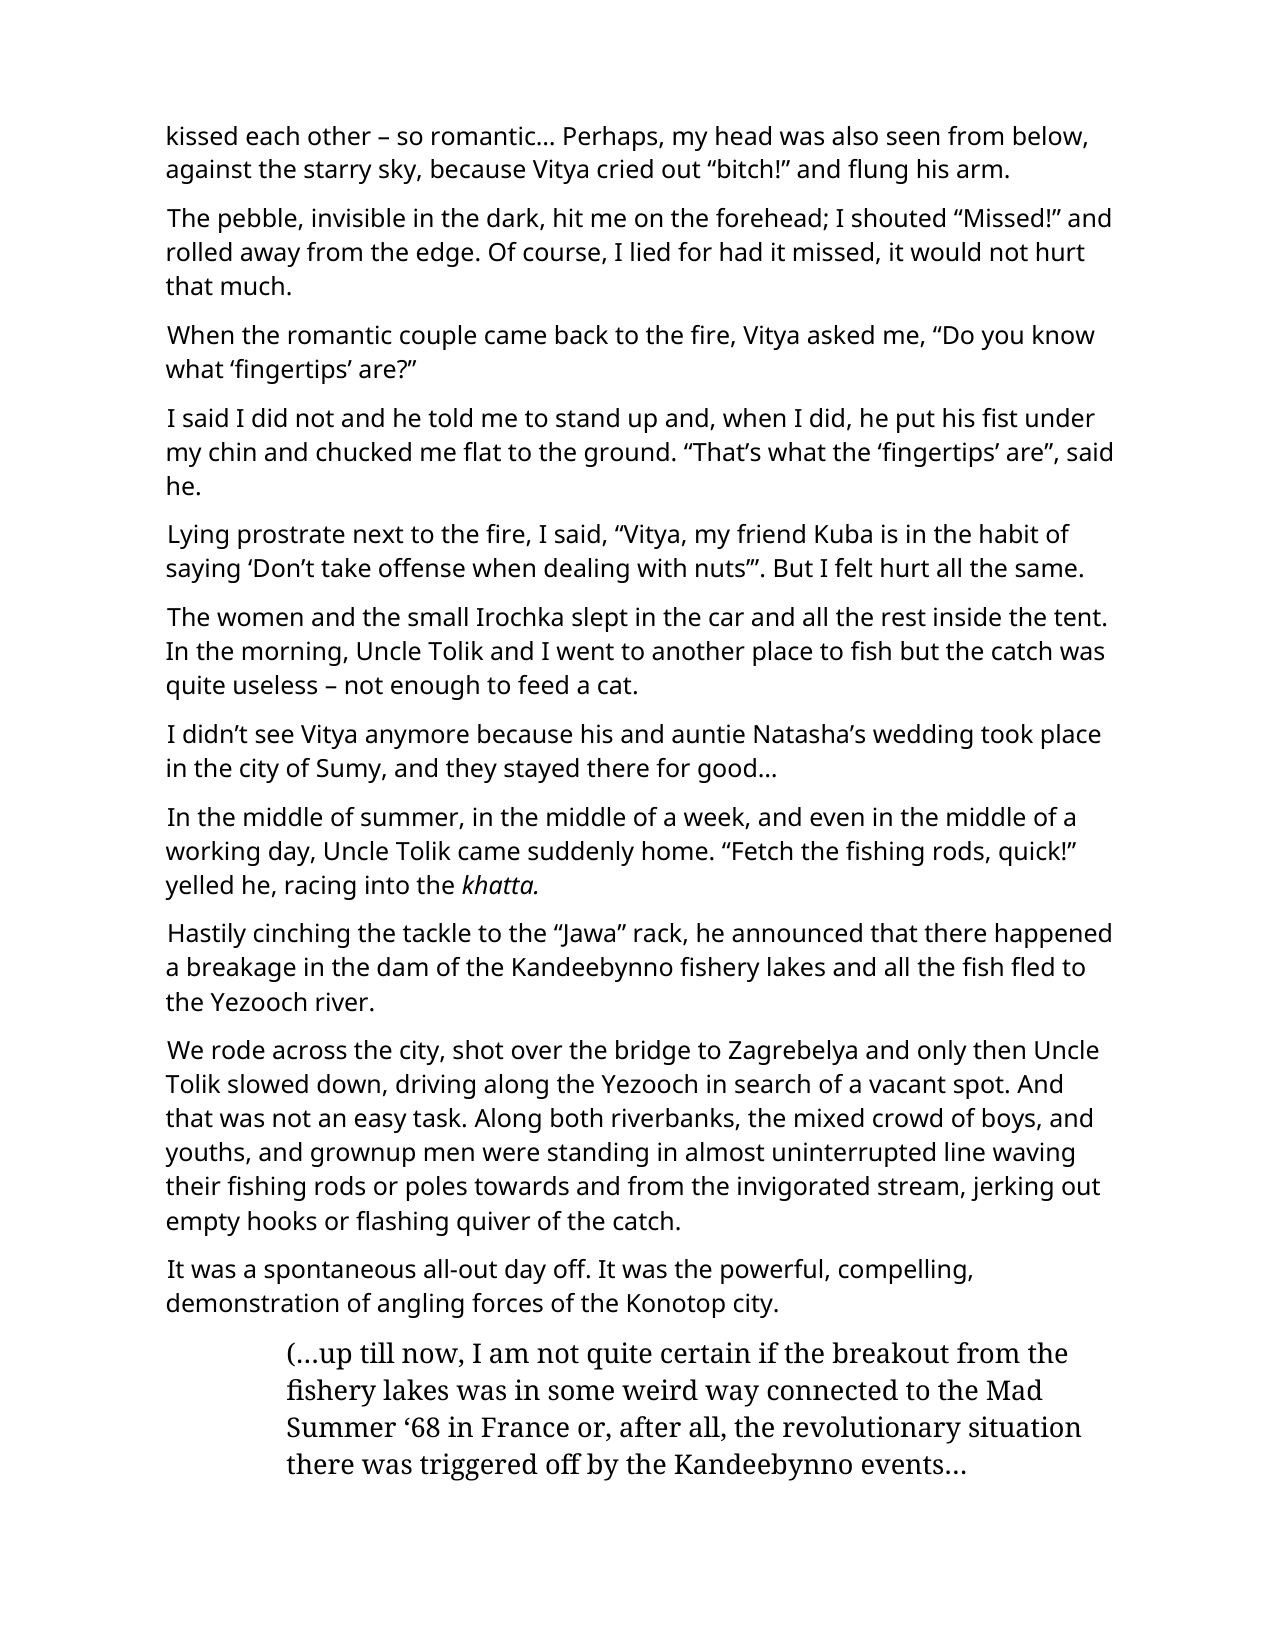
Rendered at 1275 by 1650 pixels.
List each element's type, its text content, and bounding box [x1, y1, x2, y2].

text The pebble, invisible in the dark, hit me on the forehead; I shouted “Missed!” and rolled away from the edge. Of course, I lied for had it missed, it would not hurt that much. [165, 201, 1118, 303]
text I said I did not and he told me to stand up and, when I did, he put his fist under my chin and chucked me flat to the ground. “That’s what the ‘fingertips’ are”, said he. [165, 400, 1118, 502]
text In the middle of summer, in the middle of a week, and even in the middle of a working day, Uncle Tolik came suddenly home. “Fetch the fishing rods, quick!” yelled he, racing into the khatta. [165, 799, 1118, 901]
text kissed each other – so romantic… Perhaps, my head was also seen from below, against the starry sky, because Vitya cried out “bitch!” and flung his arm. [165, 118, 1118, 186]
text When the romantic couple came back to the fire, Vitya asked me, “Do you know what ‘fingertips’ are?” [165, 318, 1118, 386]
list (…up till now, I am not quite certain if the breakout from the fishery lakes was in some weird way connected to the Mad Summer ‘68 in France or, after all, the revolutionary situation there was triggered off by the Kandeebynno events… [286, 1334, 1118, 1482]
text Lying prostrate next to the fire, I said, “Vitya, my friend Kuba is in the habit of saying ‘Don’t take offense when dealing with nuts’”. But I felt hurt all the same. [165, 517, 1118, 585]
text The women and the small Irochka slept in the car and all the rest inside the tent. In the morning, Uncle Tolik and I went to another place to fish but the catch was quite useless – not enough to feed a cat. [165, 600, 1118, 702]
text Hastily cinching the tackle to the “Jawa” rack, he announced that there happened a breakage in the dam of the Kandeebynno fishery lakes and all the fish fled to the Yezooch river. [165, 916, 1118, 1018]
text It was a spontaneous all-out day off. It was the powerful, compelling, demonstration of angling forces of the Konotop city. [165, 1252, 1118, 1320]
text I didn’t see Vitya anymore because his and auntie Natasha’s wedding took place in the city of Sumy, and they stayed there for good… [165, 717, 1118, 785]
text We rode across the city, shot over the bridge to Zagrebelya and only then Uncle Tolik slowed down, driving along the Yezooch in search of a vacant spot. And that was not an easy task. Along both riverbanks, the mixed crowd of boys, and youths, and grownup men were standing in almost uninterrupted line waving their fishing rods or poles towards and from the invigorated stream, jerking out empty hooks or flashing quiver of the catch. [165, 1033, 1118, 1237]
